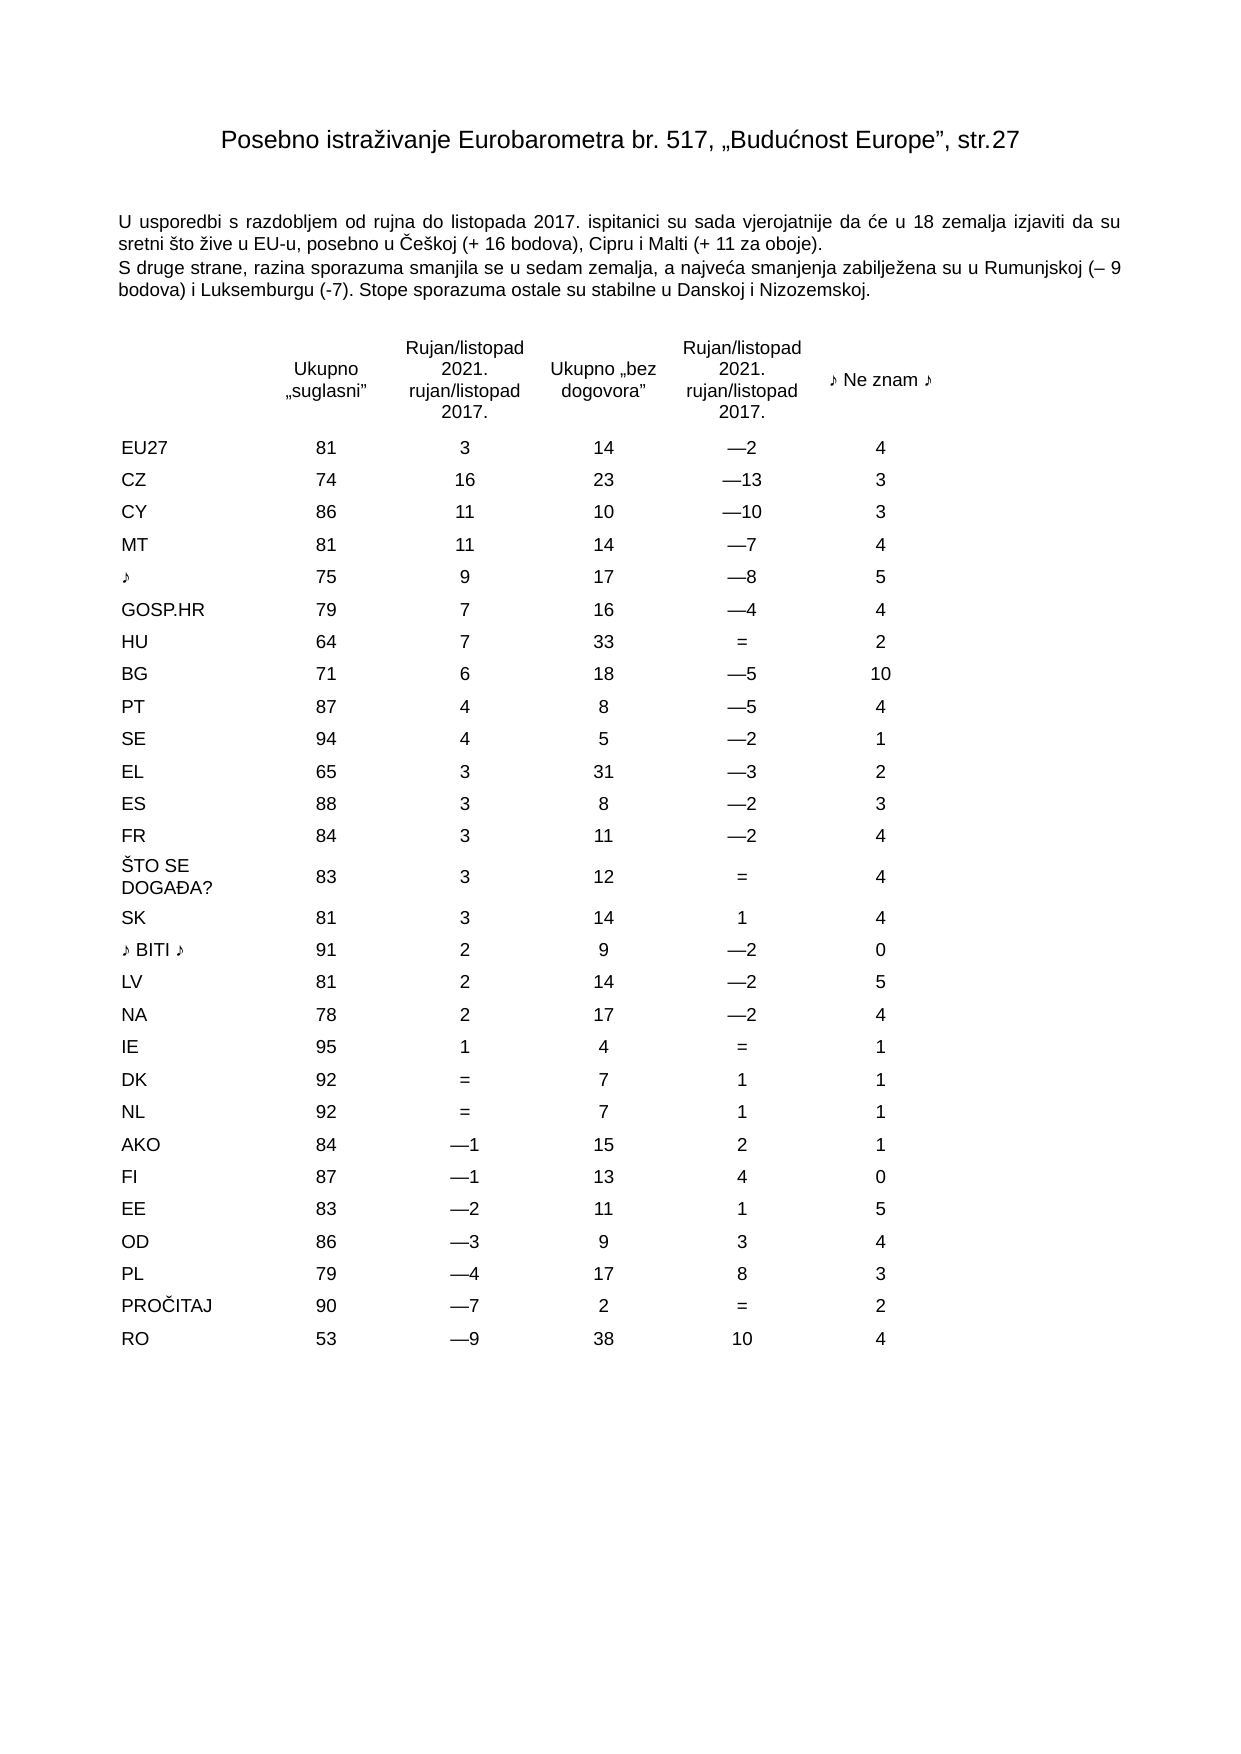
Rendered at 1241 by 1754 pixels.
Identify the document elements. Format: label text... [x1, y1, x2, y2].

table_cell 7 [395, 625, 534, 658]
table_cell 75 [257, 561, 395, 593]
table_cell 87 [257, 1160, 395, 1193]
table_cell 4 [395, 723, 534, 755]
table_cell 4 [811, 820, 950, 852]
table_cell 74 [257, 464, 395, 496]
table_cell 1 [673, 901, 811, 933]
table_cell —10 [673, 496, 811, 528]
table_cell —5 [673, 658, 811, 690]
table_cell 5 [811, 1193, 950, 1225]
table_cell 3 [395, 755, 534, 787]
table_cell 17 [534, 998, 673, 1031]
table_cell —2 [673, 966, 811, 998]
table_cell 7 [534, 1063, 673, 1096]
table_cell ŠTO SE DOGAĐA? [118, 852, 257, 901]
table_cell CZ [118, 464, 257, 496]
table_cell 92 [257, 1063, 395, 1096]
table_cell = [673, 852, 811, 901]
table_cell 1 [395, 1031, 534, 1063]
table_cell HU [118, 625, 257, 658]
table_cell = [673, 625, 811, 658]
table_cell 64 [257, 625, 395, 658]
table_cell 11 [534, 1193, 673, 1225]
table_cell 87 [257, 690, 395, 723]
table_cell —2 [673, 998, 811, 1031]
text U usporedbi s razdobljem od rujna do listopada 2017. ispitanici su sada vjerojatnije da će u 18 zemalja izjaviti da su sretni što žive u EU-u, posebno u Češkoj (+ 16 bodova), Cipru i Malti (+ 11 za oboje). [118, 211, 1122, 254]
table_cell 10 [811, 658, 950, 690]
table_cell 12 [534, 852, 673, 901]
table_cell 2 [811, 1290, 950, 1322]
table_cell 14 [534, 528, 673, 561]
table_cell 81 [257, 966, 395, 998]
table_cell 11 [534, 820, 673, 852]
table_header ♪ Ne znam ♪ [811, 328, 950, 431]
table_cell PL [118, 1258, 257, 1290]
table_cell 4 [811, 901, 950, 933]
table_cell 92 [257, 1096, 395, 1128]
table_cell 31 [534, 755, 673, 787]
table_cell —1 [395, 1160, 534, 1193]
table_cell 2 [811, 625, 950, 658]
table_cell 4 [811, 528, 950, 561]
table_cell —9 [395, 1322, 534, 1355]
table_cell 15 [534, 1128, 673, 1160]
table_cell 88 [257, 788, 395, 820]
table_cell 7 [395, 593, 534, 625]
table_cell PROČITAJ [118, 1290, 257, 1322]
table_cell 14 [534, 901, 673, 933]
table_cell 83 [257, 852, 395, 901]
table_cell 14 [534, 431, 673, 463]
table_cell —2 [395, 1193, 534, 1225]
table_cell 84 [257, 820, 395, 852]
table_cell 33 [534, 625, 673, 658]
table_cell EU27 [118, 431, 257, 463]
table_cell ♪ BITI ♪ [118, 934, 257, 966]
table_cell —3 [673, 755, 811, 787]
table_cell BG [118, 658, 257, 690]
table_cell 2 [395, 934, 534, 966]
table_cell MT [118, 528, 257, 561]
table_cell 7 [534, 1096, 673, 1128]
table_cell CY [118, 496, 257, 528]
table_cell 1 [811, 1128, 950, 1160]
table_cell 71 [257, 658, 395, 690]
table_cell —5 [673, 690, 811, 723]
table_cell 4 [811, 431, 950, 463]
table_cell 81 [257, 431, 395, 463]
table_cell 81 [257, 901, 395, 933]
table_cell —7 [395, 1290, 534, 1322]
table_cell = [395, 1063, 534, 1096]
table_header Ukupno „suglasni” [257, 328, 395, 431]
table_cell 1 [811, 1031, 950, 1063]
table_cell 79 [257, 1258, 395, 1290]
table_cell 6 [395, 658, 534, 690]
table_cell 5 [811, 966, 950, 998]
table_cell LV [118, 966, 257, 998]
table_cell EL [118, 755, 257, 787]
table_cell 4 [673, 1160, 811, 1193]
table_header [118, 328, 257, 431]
table_cell 13 [534, 1160, 673, 1193]
table_cell NL [118, 1096, 257, 1128]
table_cell 8 [534, 690, 673, 723]
table_cell 95 [257, 1031, 395, 1063]
table_cell 4 [534, 1031, 673, 1063]
table_cell —4 [395, 1258, 534, 1290]
table_cell 3 [673, 1225, 811, 1257]
table_cell 86 [257, 496, 395, 528]
table_cell 4 [811, 593, 950, 625]
table_cell —7 [673, 528, 811, 561]
table_cell 38 [534, 1322, 673, 1355]
table_cell 4 [395, 690, 534, 723]
table_cell 4 [811, 852, 950, 901]
table_cell 16 [395, 464, 534, 496]
table_cell 17 [534, 561, 673, 593]
table_cell 0 [811, 1160, 950, 1193]
table_cell 1 [811, 1063, 950, 1096]
table_header Rujan/listopad 2021. rujan/listopad 2017. [673, 328, 811, 431]
table_cell 94 [257, 723, 395, 755]
table_cell 79 [257, 593, 395, 625]
table_cell = [673, 1290, 811, 1322]
table_cell 1 [673, 1096, 811, 1128]
table_cell 3 [811, 1258, 950, 1290]
table_cell 3 [395, 788, 534, 820]
table_cell 11 [395, 496, 534, 528]
table_cell 2 [811, 755, 950, 787]
table_cell PT [118, 690, 257, 723]
table_cell SK [118, 901, 257, 933]
table_cell 0 [811, 934, 950, 966]
table_cell —4 [673, 593, 811, 625]
table_cell 86 [257, 1225, 395, 1257]
table_cell 8 [534, 788, 673, 820]
table_cell 23 [534, 464, 673, 496]
table_cell 1 [673, 1063, 811, 1096]
table_cell 3 [811, 496, 950, 528]
table_cell —13 [673, 464, 811, 496]
table_cell 2 [395, 966, 534, 998]
text S druge strane, razina sporazuma smanjila se u sedam zemalja, a najveća smanjenja zabilježena su u Rumunjskoj (– 9 bodova) i Luksemburgu (-7). Stope sporazuma ostale su stabilne u Danskoj i Nizozemskoj. [118, 257, 1122, 300]
table_cell 18 [534, 658, 673, 690]
table_cell AKO [118, 1128, 257, 1160]
table_cell 17 [534, 1258, 673, 1290]
table_cell —2 [673, 788, 811, 820]
table_cell 3 [395, 820, 534, 852]
table_cell 83 [257, 1193, 395, 1225]
table_cell EE [118, 1193, 257, 1225]
table_cell FR [118, 820, 257, 852]
table_cell 84 [257, 1128, 395, 1160]
table_cell —8 [673, 561, 811, 593]
table_cell FI [118, 1160, 257, 1193]
table_cell 1 [811, 1096, 950, 1128]
table_cell —2 [673, 723, 811, 755]
table_cell 4 [811, 1225, 950, 1257]
table_cell 9 [395, 561, 534, 593]
table_cell 3 [811, 788, 950, 820]
table_cell —1 [395, 1128, 534, 1160]
table_cell 1 [673, 1193, 811, 1225]
table_cell = [673, 1031, 811, 1063]
table_cell —2 [673, 820, 811, 852]
table_cell 91 [257, 934, 395, 966]
table_cell 16 [534, 593, 673, 625]
table_cell 90 [257, 1290, 395, 1322]
table_cell 81 [257, 528, 395, 561]
table_cell OD [118, 1225, 257, 1257]
table_cell 9 [534, 934, 673, 966]
table_cell 10 [534, 496, 673, 528]
table_cell —3 [395, 1225, 534, 1257]
table_header Ukupno „bez dogovora” [534, 328, 673, 431]
table_cell 65 [257, 755, 395, 787]
table_cell 10 [673, 1322, 811, 1355]
table_cell ES [118, 788, 257, 820]
table_cell IE [118, 1031, 257, 1063]
table_cell 2 [673, 1128, 811, 1160]
table_cell 53 [257, 1322, 395, 1355]
table_cell GOSP.HR [118, 593, 257, 625]
table_cell 4 [811, 690, 950, 723]
table_cell SE [118, 723, 257, 755]
table_cell DK [118, 1063, 257, 1096]
table_cell RO [118, 1322, 257, 1355]
table_cell —2 [673, 934, 811, 966]
table_cell 9 [534, 1225, 673, 1257]
table_cell 3 [395, 852, 534, 901]
table_cell = [395, 1096, 534, 1128]
table_cell 3 [395, 901, 534, 933]
table_cell 3 [395, 431, 534, 463]
table_cell 5 [811, 561, 950, 593]
table_cell 1 [811, 723, 950, 755]
table_cell 8 [673, 1258, 811, 1290]
table_cell 14 [534, 966, 673, 998]
table_cell —2 [673, 431, 811, 463]
table_cell 4 [811, 998, 950, 1031]
table_cell 11 [395, 528, 534, 561]
table_header Rujan/listopad 2021. rujan/listopad 2017. [395, 328, 534, 431]
table_cell 78 [257, 998, 395, 1031]
table_cell 2 [534, 1290, 673, 1322]
table_cell NA [118, 998, 257, 1031]
table_cell 3 [811, 464, 950, 496]
table_cell ♪ [118, 561, 257, 593]
table_cell 4 [811, 1322, 950, 1355]
table_cell 5 [534, 723, 673, 755]
table_cell 2 [395, 998, 534, 1031]
